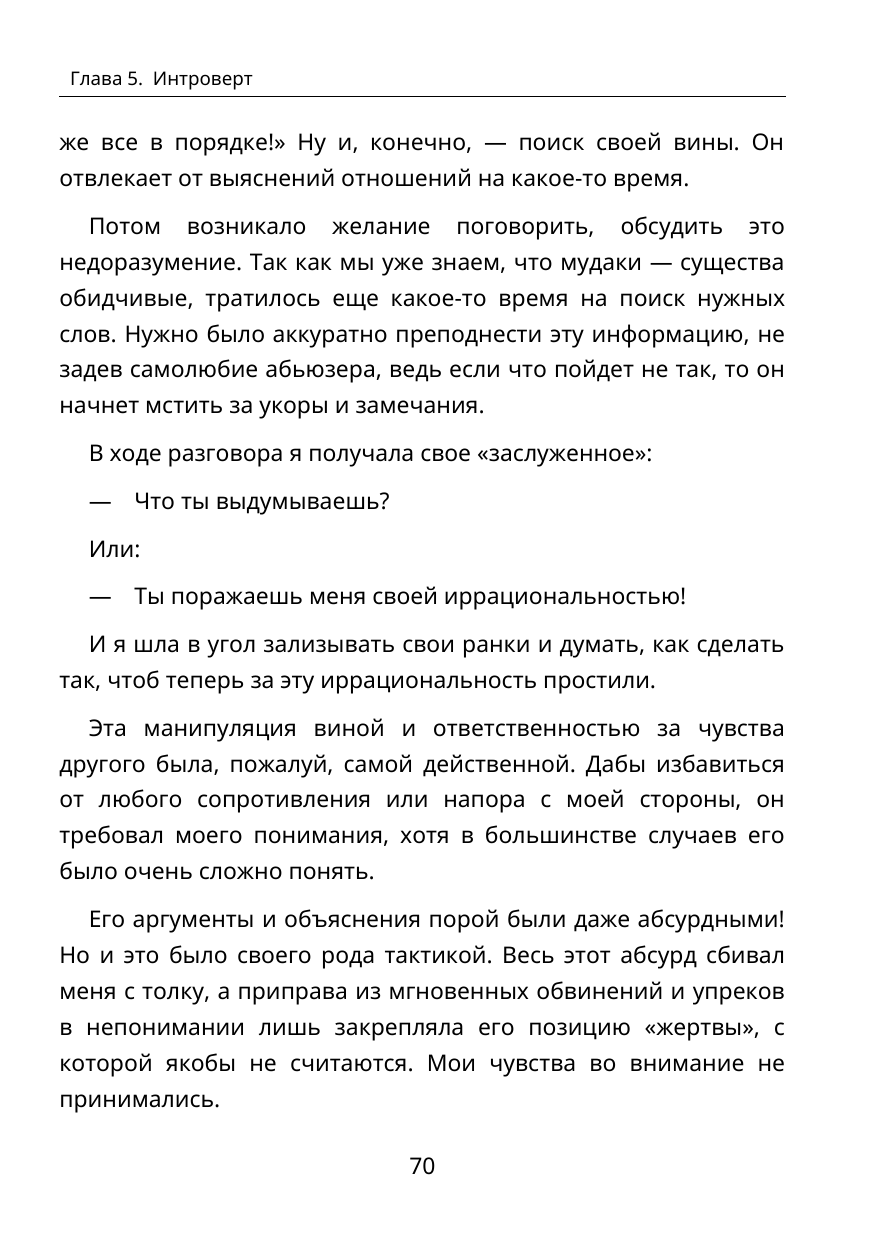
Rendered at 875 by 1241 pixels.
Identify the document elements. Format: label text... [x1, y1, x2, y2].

list Ты поражаешь меня своей иррациональностью! [59, 580, 786, 611]
list Что ты выдумываешь? [59, 485, 786, 516]
text же все в порядке!» Ну и, конечно, — поиск своей вины. Он отвлекает от выяснений отношений на какое-то время. [59, 126, 786, 193]
text И я шла в угол зализывать свои ранки и думать, как сделать так, чтоб теперь за эту иррациональность простили. [59, 628, 786, 695]
text Его аргументы и объяснения порой были даже абсурдными! Но и это было своего рода тактикой. Весь этот абсурд сбивал меня с толку, а приправа из мгновенных обвинений и упреков в непонимании лишь закрепляла его позицию «жертвы», с которой якобы не считаются. Мои чувства во внимание не принимались. [59, 903, 786, 1114]
text Или: [59, 532, 786, 564]
text Потом возникало желание поговорить, обсудить это недоразумение. Так как мы уже знаем, что мудаки — существа обидчивые, тратилось еще какое-то время на поиск нужных слов. Нужно было аккуратно преподнести эту информацию, не задев самолюбие абьюзера, ведь если что пойдет не так, то он начнет мстить за укоры и замечания. [59, 210, 786, 421]
text В ходе разговора я получала свое «заслуженное»: [59, 437, 786, 468]
text Эта манипуляция виной и ответственностью за чувства другого была, пожалуй, самой действенной. Дабы избавиться от любого сопротивления или напора с моей стороны, он требовал моего понимания, хотя в большинстве случаев его было очень сложно понять. [59, 712, 786, 887]
